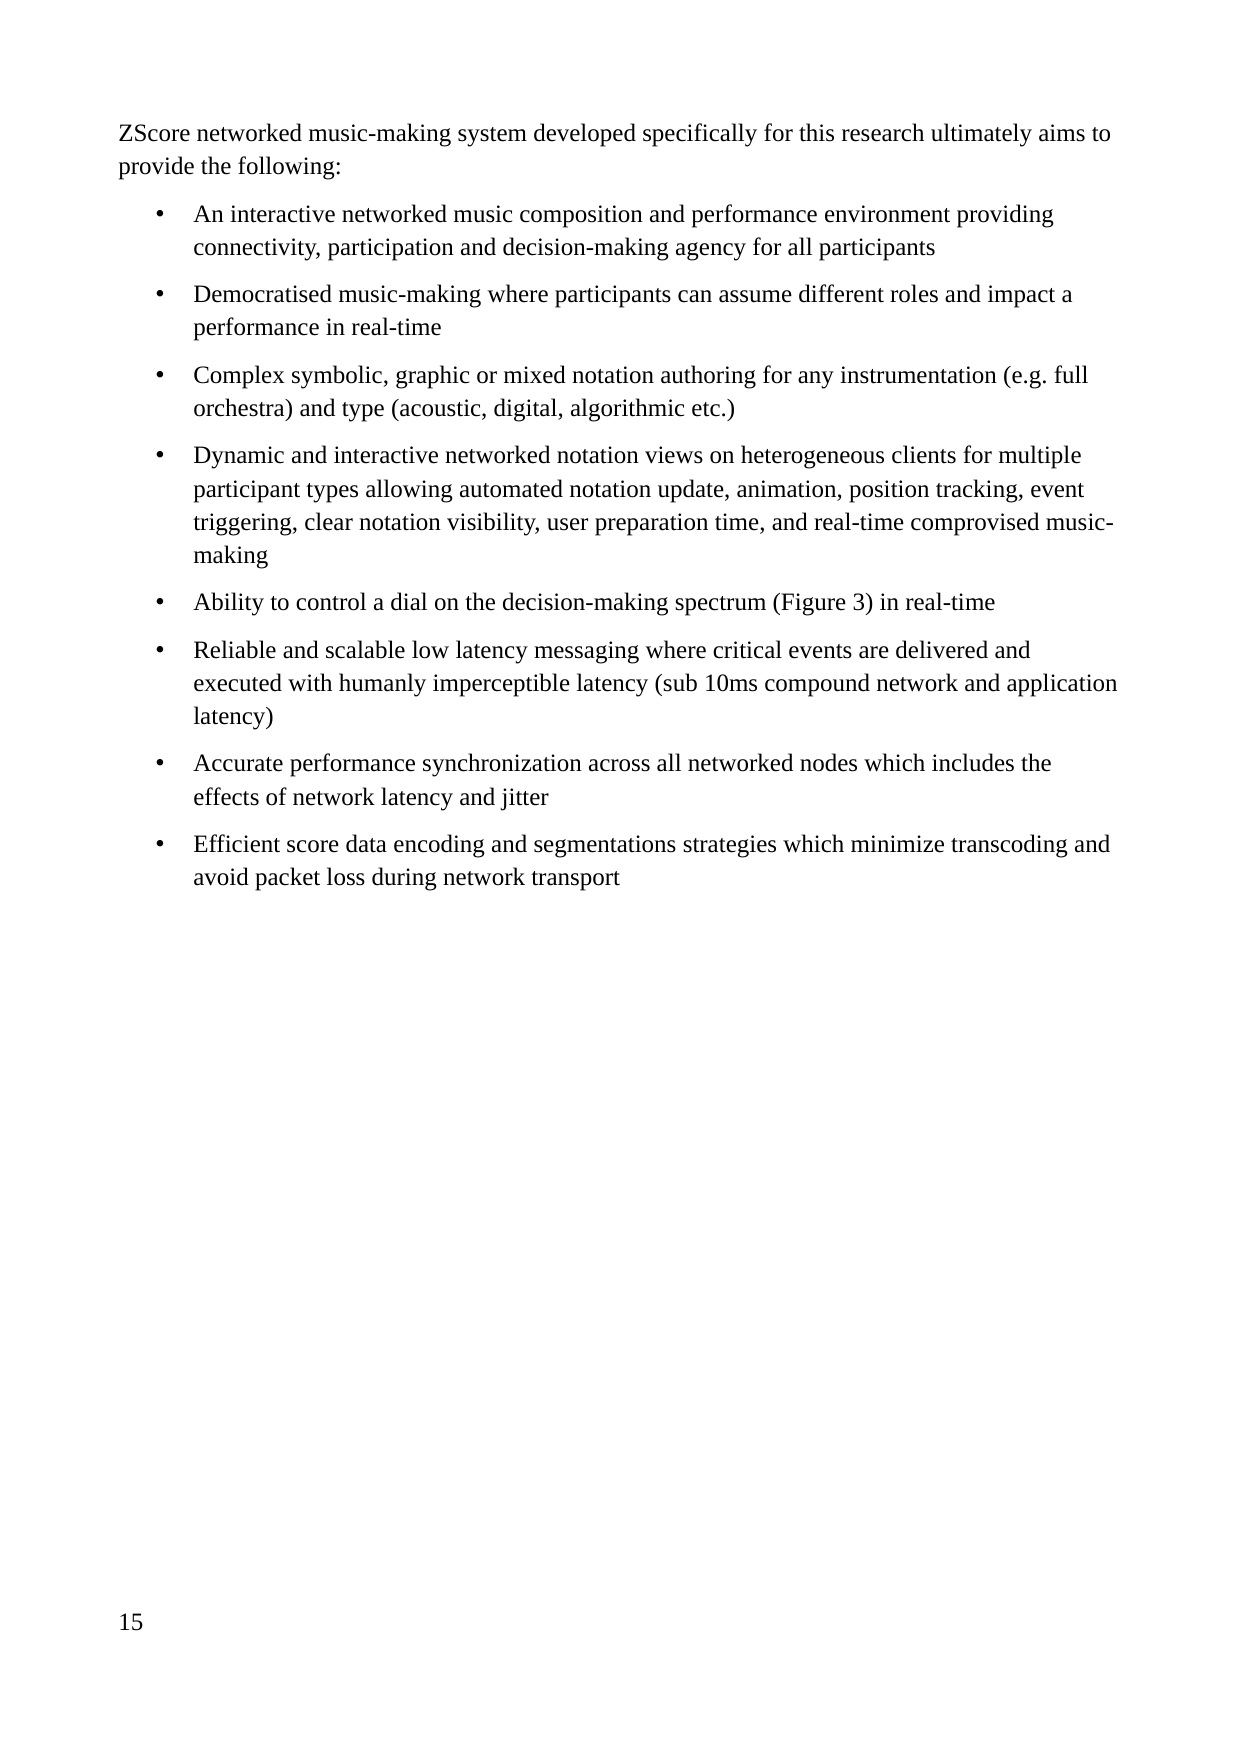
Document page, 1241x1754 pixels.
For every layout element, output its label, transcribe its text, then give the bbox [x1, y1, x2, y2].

text ZScore networked music-making system developed specifically for this research ultimately aims to provide the following: [118, 118, 1122, 180]
list Accurate performance synchronization across all networked nodes which includes the effects of network latency and jitter [156, 748, 1122, 810]
list Ability to control a dial on the decision-making spectrum (Figure 3) in real-time [156, 587, 1122, 616]
list Dynamic and interactive networked notation views on heterogeneous clients for multiple participant types allowing automated notation update, animation, position tracking, event triggering, clear notation visibility, user preparation time, and real-time comprovised music-making [156, 441, 1122, 568]
list Democratised music-making where participants can assume different roles and impact a performance in real-time [156, 279, 1122, 341]
list An interactive networked music composition and performance environment providing connectivity, participation and decision-making agency for all participants [156, 199, 1122, 261]
list Complex symbolic, graphic or mixed notation authoring for any instrumentation (e.g. full orchestra) and type (acoustic, digital, algorithmic etc.) [156, 360, 1122, 422]
list Reliable and scalable low latency messaging where critical events are delivered and executed with humanly imperceptible latency (sub 10ms compound network and application latency) [156, 635, 1122, 730]
list Efficient score data encoding and segmentations strategies which minimize transcoding and avoid packet loss during network transport [156, 829, 1122, 891]
